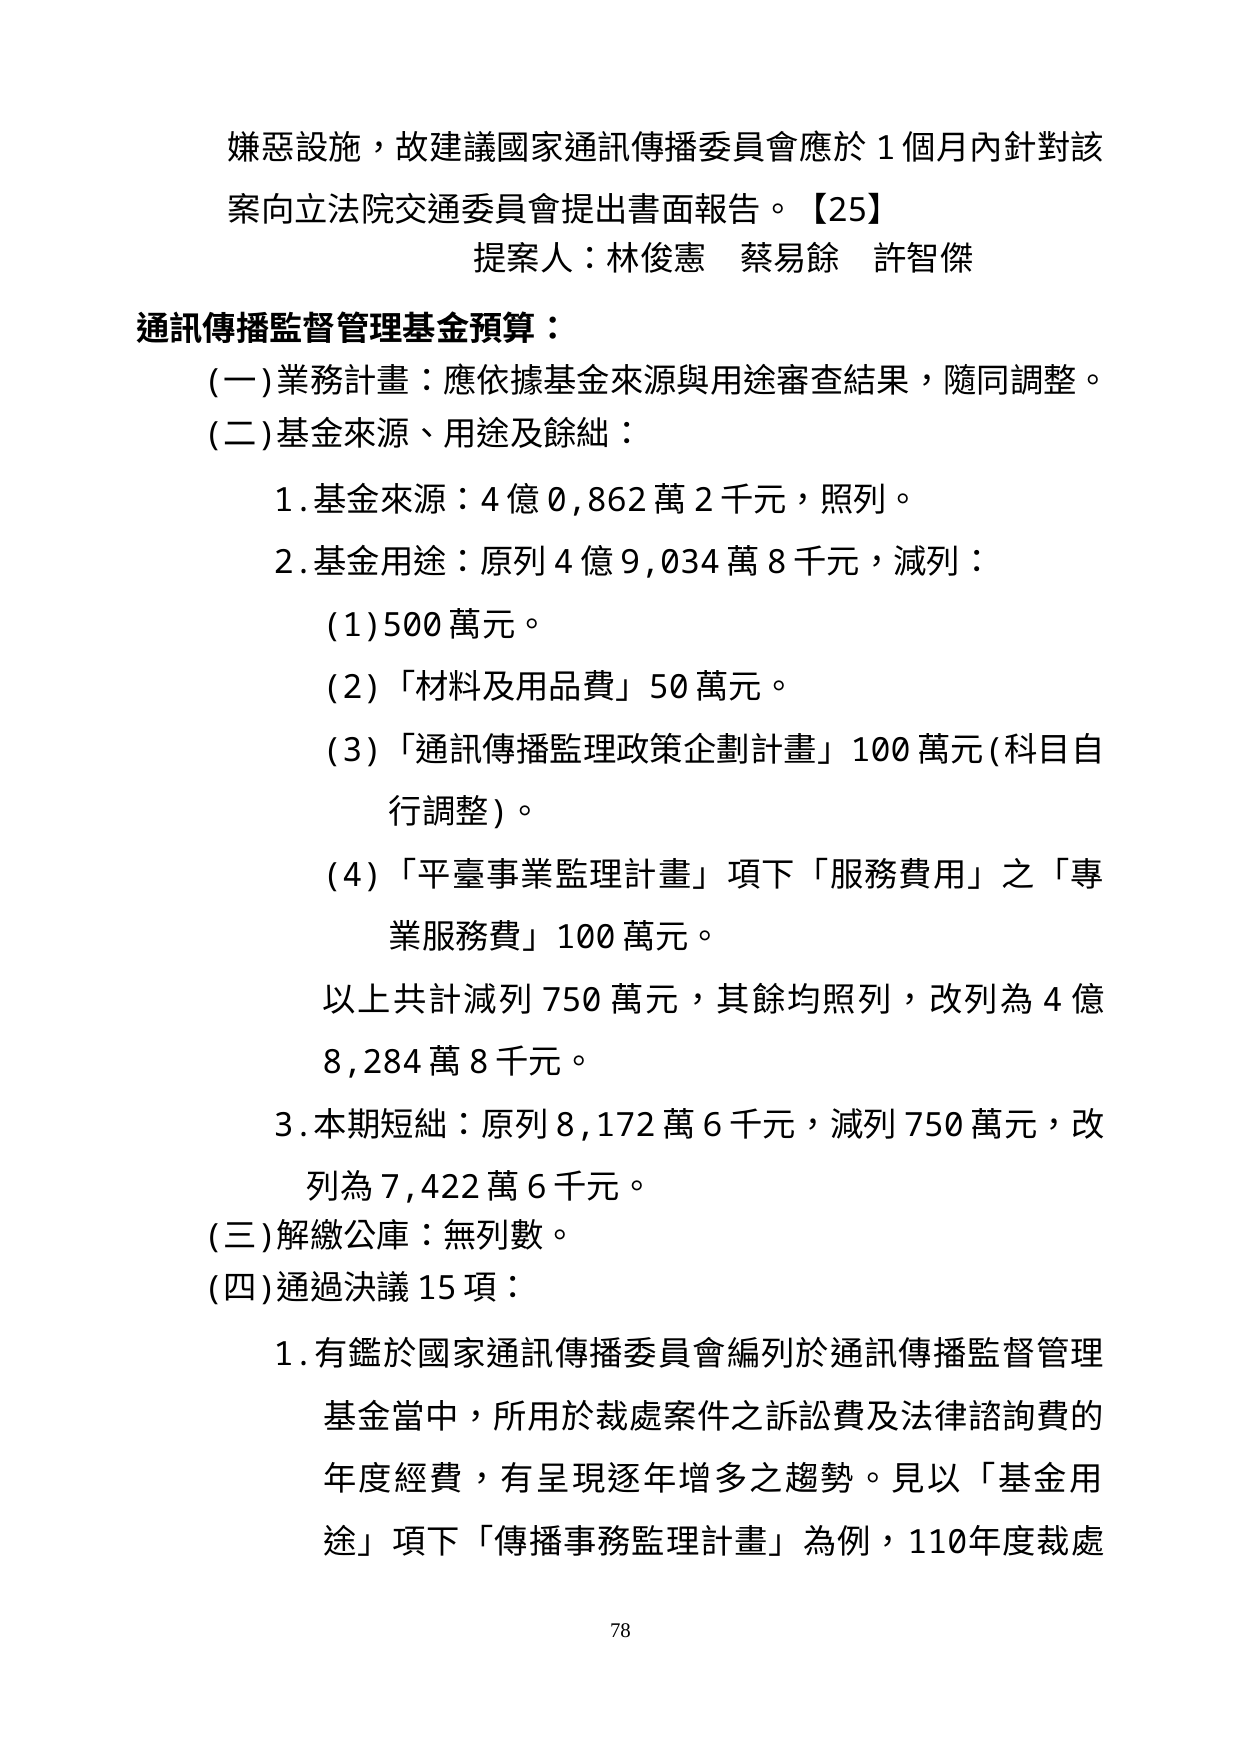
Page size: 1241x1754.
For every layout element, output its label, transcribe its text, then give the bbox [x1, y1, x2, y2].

subtitle 嫌惡設施，故建議國家通訊傳播委員會應於1個月內針對該案向立法院交通委員會提出書面報告。【25】 [161, 103, 1104, 228]
text (4)「平臺事業監理計畫」項下「服務費用」之「專業服務費」100萬元。 [322, 830, 1104, 955]
subtitle 通訊傳播監督管理基金預算： [136, 299, 1104, 351]
text (2)「材料及用品費」50萬元。 [322, 643, 1104, 705]
text 提案人：林俊憲 蔡易餘 許智傑 [473, 228, 1117, 280]
text (3)「通訊傳播監理政策企劃計畫」100萬元(科目自行調整)。 [322, 705, 1104, 830]
text 2.基金用途：原列4億9,034萬8千元，減列： [273, 518, 1104, 580]
text 以上共計減列750萬元，其餘均照列，改列為4億8,284萬8千元。 [322, 955, 1104, 1080]
text (二)基金來源、用途及餘絀： [203, 403, 1104, 455]
text (四)通過決議15項： [203, 1257, 1104, 1309]
text (一)業務計畫：應依據基金來源與用途審查結果，隨同調整。 [203, 351, 1104, 403]
subtitle 1.有鑑於國家通訊傳播委員會編列於通訊傳播監督管理基金當中，所用於裁處案件之訴訟費及法律諮詢費的年度經費，有呈現逐年增多之趨勢。見以「基金用途」項下「傳播事務監理計畫」為例，110年度裁處 [273, 1309, 1104, 1559]
text (三)解繳公庫：無列數。 [203, 1205, 1104, 1257]
text (1)500萬元。 [322, 580, 1104, 643]
text 3.本期短絀：原列8,172萬6千元，減列750萬元，改列為7,422萬6千元。 [273, 1080, 1104, 1205]
text 1.基金來源：4億0,862萬2千元，照列。 [273, 455, 1104, 518]
